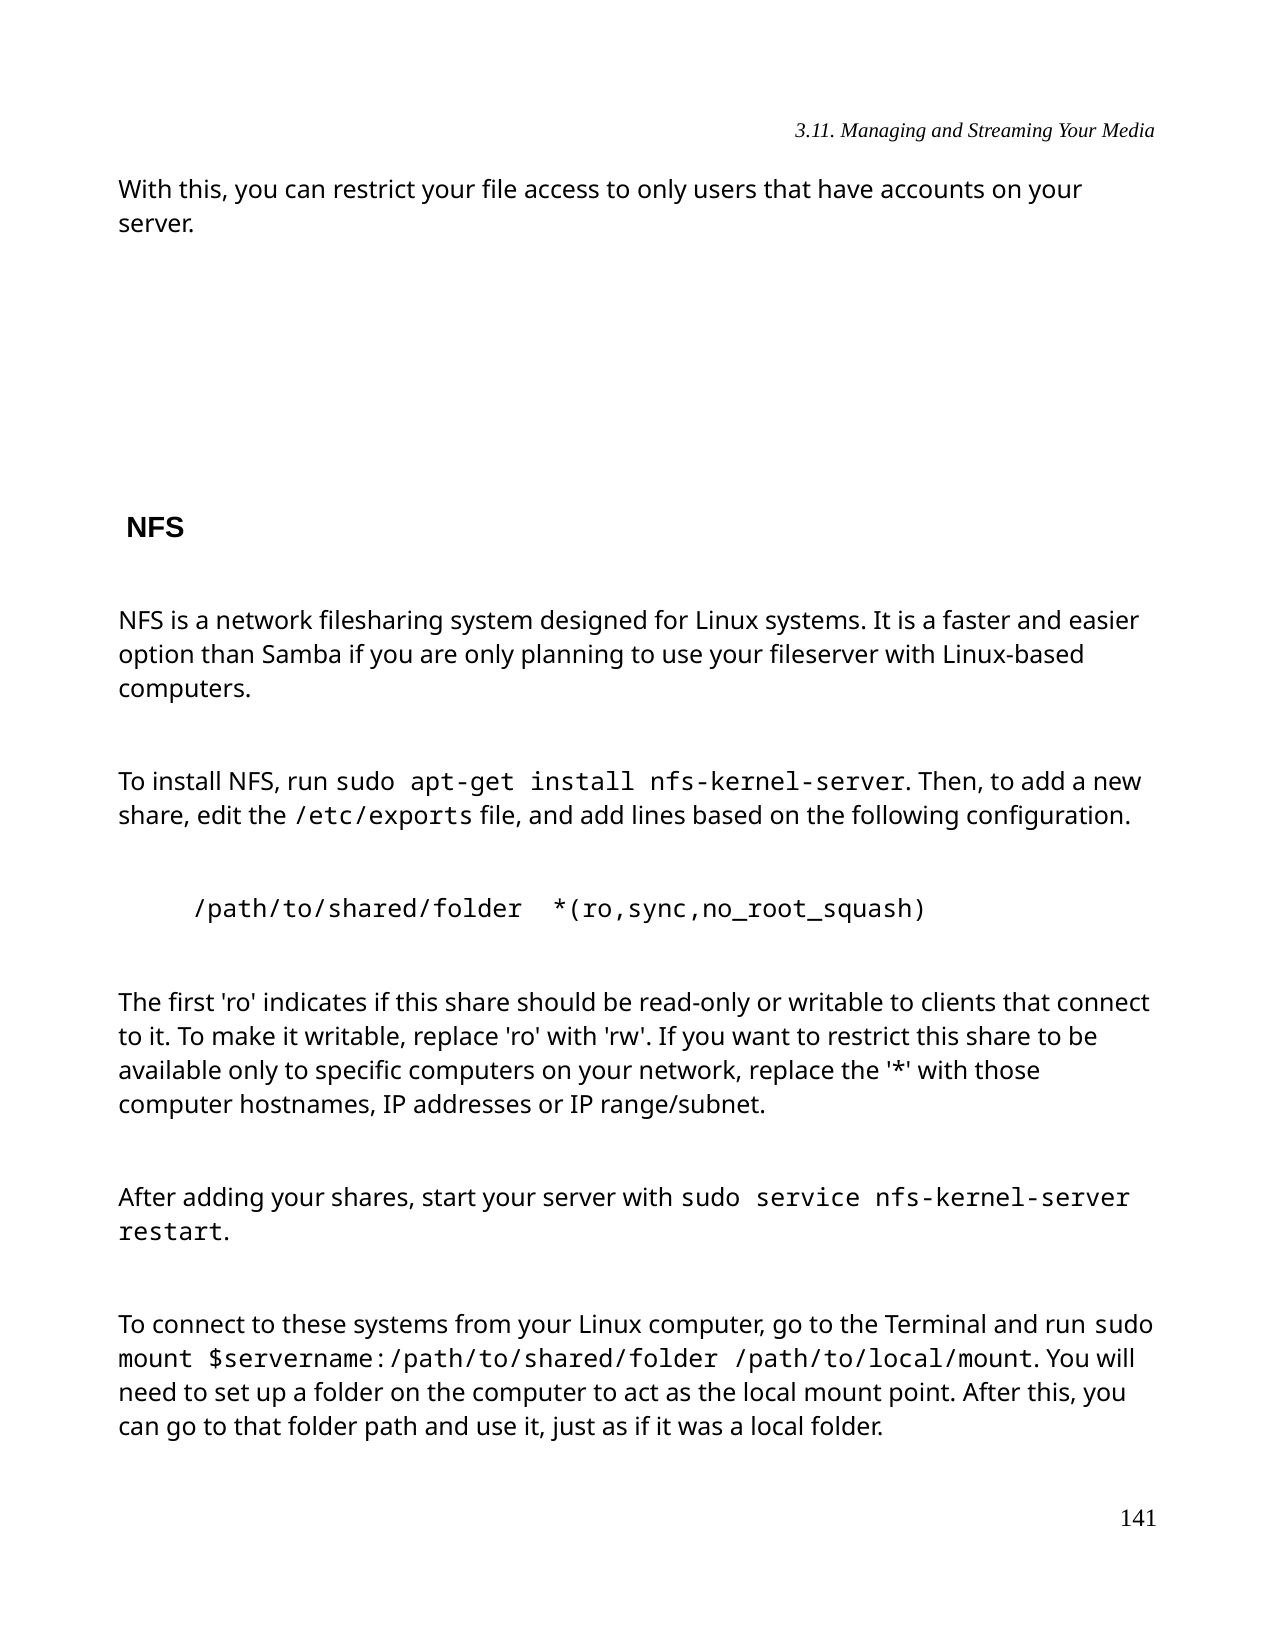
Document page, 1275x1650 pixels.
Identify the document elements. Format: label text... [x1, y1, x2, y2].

text NFS is a network filesharing system designed for Linux systems. It is a faster and easier option than Samba if you are only planning to use your fileserver with Linux-based computers. [118, 603, 1157, 705]
text After adding your shares, start your server with sudo service nfs-kernel-server restart. [118, 1179, 1157, 1248]
text The first 'ro' indicates if this share should be read-only or writable to clients that connect to it. To make it writable, replace 'ro' with 'rw'. If you want to restrict this share to be available only to specific computers on your network, replace the '*' with those computer hostnames, IP addresses or IP range/subnet. [118, 984, 1157, 1121]
text With this, you can restrict your file access to only users that have accounts on your server. [118, 172, 1157, 240]
text To install NFS, run sudo apt-get install nfs-kernel-server. Then, to add a new share, edit the /etc/exports file, and add lines based on the following configuration. [118, 764, 1157, 832]
text To connect to these systems from your Linux computer, go to the Terminal and run sudo mount $servername:/path/to/shared/folder /path/to/local/mount. You will need to set up a folder on the computer to act as the local mount point. After this, you can go to that folder path and use it, just as if it was a local folder. [118, 1307, 1157, 1443]
subtitle NFS [118, 510, 1157, 544]
text /path/to/shared/folder *(ro,sync,no_root_squash) [118, 891, 1157, 925]
